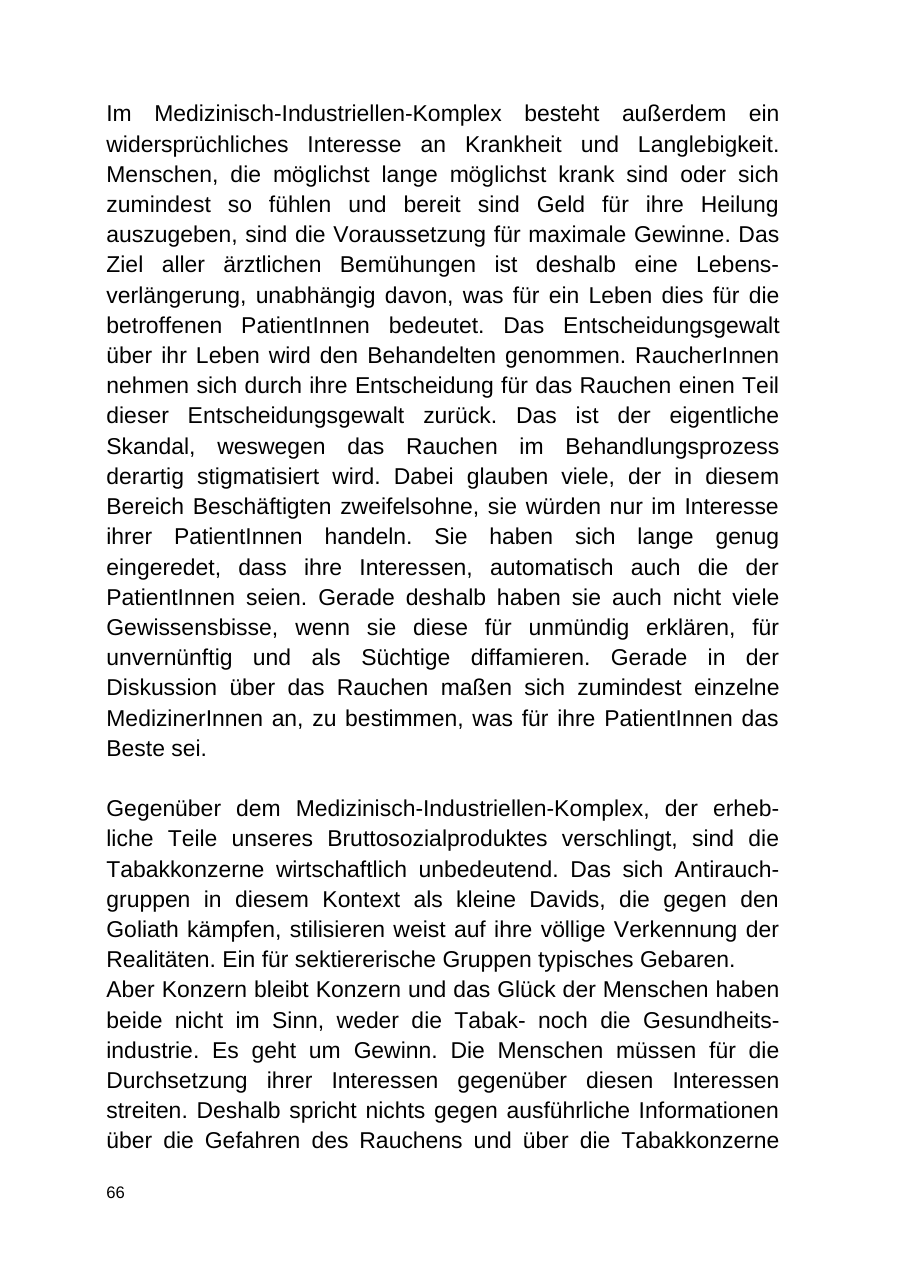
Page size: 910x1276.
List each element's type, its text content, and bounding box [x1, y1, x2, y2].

text Gegenüber dem Medizinisch-Industriellen-Komplex, der erheb-liche Teile unseres Bruttosozialproduktes verschlingt, sind die Tabakkonzerne wirtschaftlich unbedeutend. Das sich Antirauch-gruppen in diesem Kontext als kleine Davids, die gegen den Goliath kämpfen, stilisieren weist auf ihre völlige Verkennung der Realitäten. Ein für sektiererische Gruppen typisches Gebaren. [106, 795, 779, 973]
text Aber Konzern bleibt Konzern und das Glück der Menschen haben beide nicht im Sinn, weder die Tabak- noch die Gesundheits-industrie. Es geht um Gewinn. Die Menschen müssen für die Durchsetzung ihrer Interessen gegenüber diesen Interessen streiten. Deshalb spricht nichts gegen ausführliche Informationen über die Gefahren des Rauchens und über die Tabakkonzerne [106, 976, 779, 1154]
text Im Medizinisch-Industriellen-Komplex besteht außerdem ein widersprüchliches Interesse an Krankheit und Langlebigkeit. Menschen, die möglichst lange möglichst krank sind oder sich zumindest so fühlen und bereit sind Geld für ihre Heilung auszugeben, sind die Voraussetzung für maximale Gewinne. Das Ziel aller ärztlichen Bemühungen ist deshalb eine Lebens-verlängerung, unabhängig davon, was für ein Leben dies für die betroffenen PatientInnen bedeutet. Das Entscheidungsgewalt über ihr Leben wird den Behandelten genommen. RaucherInnen nehmen sich durch ihre Entscheidung für das Rauchen einen Teil dieser Entscheidungsgewalt zurück. Das ist der eigentliche Skandal, weswegen das Rauchen im Behandlungsprozess derartig stigmatisiert wird. Dabei glauben viele, der in diesem Bereich Beschäftigten zweifelsohne, sie würden nur im Interesse ihrer PatientInnen handeln. Sie haben sich lange genug eingeredet, dass ihre Interessen, automatisch auch die der PatientInnen seien. Gerade deshalb haben sie auch nicht viele Gewissensbisse, wenn sie diese für unmündig erklären, für unvernünftig und als Süchtige diffamieren. Gerade in der Diskussion über das Rauchen maßen sich zumindest einzelne MedizinerInnen an, zu bestimmen, was für ihre PatientInnen das Beste sei. [106, 100, 779, 761]
